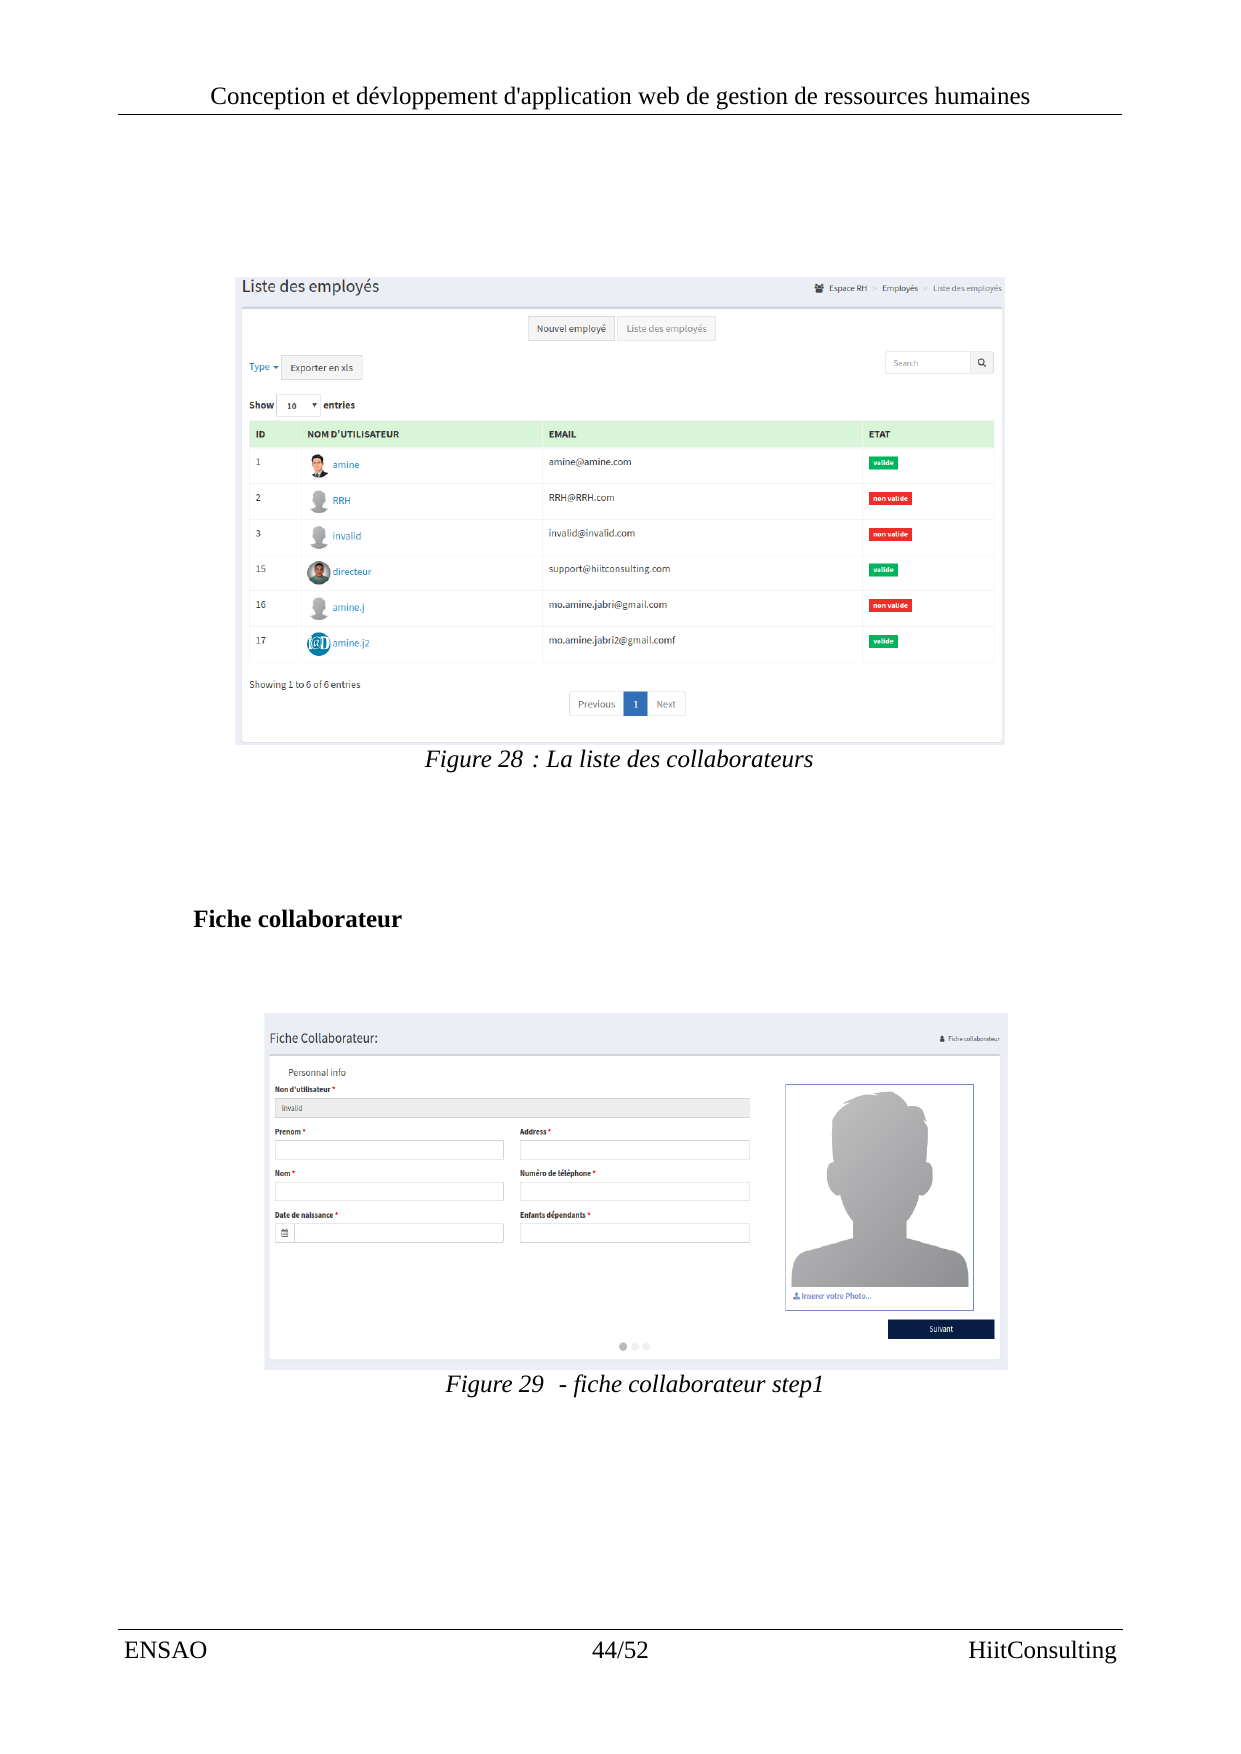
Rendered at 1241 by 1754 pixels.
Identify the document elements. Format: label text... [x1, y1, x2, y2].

text Figure 29 - fiche collaborateur step1 [264, 1370, 1008, 1398]
picture [264, 1013, 1008, 1370]
text Figure 28 : La liste des collaborateurs [235, 745, 1005, 773]
picture [235, 277, 1005, 745]
list Fiche collaborateur [156, 904, 1122, 932]
